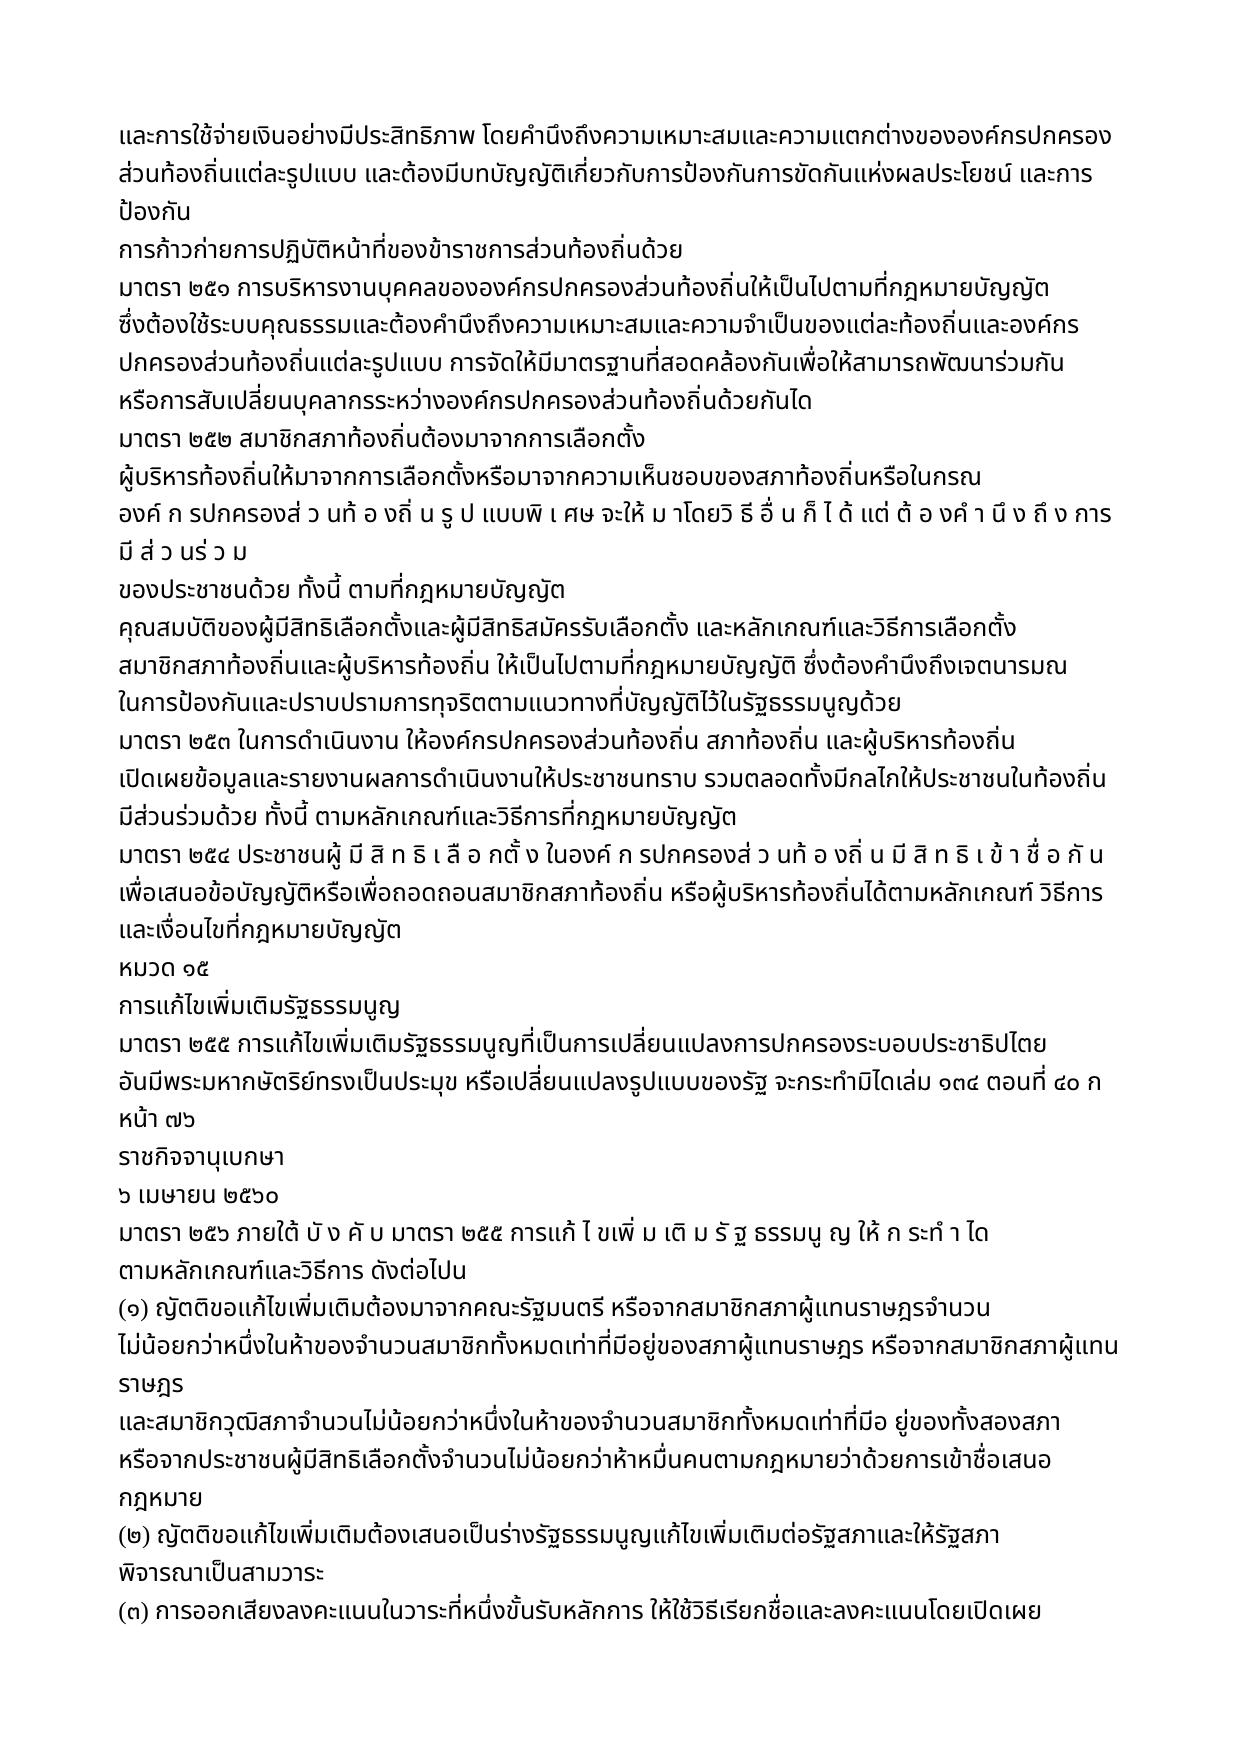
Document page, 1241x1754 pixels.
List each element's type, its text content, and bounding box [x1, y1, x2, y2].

text ของประชาชนด้วย ทั้งนี้ ตามที่กฎหมายบัญญัต [118, 572, 1122, 610]
text ตามหลักเกณฑ์และวิธีการ ดังต่อไปน [118, 1252, 1122, 1290]
text หรือการสับเปลี่ยนบุคลากรระหว่างองค์กรปกครองส่วนท้องถิ่นด้วยกันได [118, 383, 1122, 421]
text คุณสมบัติของผู้มีสิทธิเลือกตั้งและผู้มีสิทธิสมัครรับเลือกตั้ง และหลักเกณฑ์และวิธีการเลือกตั้ง [118, 610, 1122, 647]
text อันมีพระมหากษัตริย์ทรงเป็นประมุข หรือเปลี่ยนแปลงรูปแบบของรัฐ จะกระทํามิไดเล่ม ๑๓๔ ตอนที่ ๔๐ ก [118, 1063, 1122, 1101]
text ราชกิจจานุเบกษา [118, 1139, 1122, 1177]
text (๒) ญัตติขอแก้ไขเพิ่มเติมต้องเสนอเป็นร่างรัฐธรรมนูญแก้ไขเพิ่มเติมต่อรัฐสภาและให้รัฐสภา [118, 1517, 1122, 1555]
text มีส่วนร่วมด้วย ทั้งนี้ ตามหลักเกณฑ์และวิธีการที่กฎหมายบัญญัต [118, 799, 1122, 837]
text ไม่น้อยกว่าหนึ่งในห้าของจํานวนสมาชิกทั้งหมดเท่าที่มีอยู่ของสภาผู้แทนราษฎร หรือจากสมาชิกสภาผู้แทนราษฎร [118, 1328, 1122, 1404]
text สมาชิกสภาท้องถิ่นและผู้บริหารท้องถิ่น ให้เป็นไปตามที่กฎหมายบัญญัติ ซึ่งต้องคํานึงถึงเจตนารมณ [118, 647, 1122, 685]
text หน้า ๗๖ [118, 1101, 1122, 1139]
text มาตรา ๒๕๖ ภายใต้ บั ง คั บ มาตรา ๒๕๕ การแก้ ไ ขเพิ่ ม เติ ม รั ฐ ธรรมนู ญ ให้ ก ระทํ า ได [118, 1215, 1122, 1252]
text เพื่อเสนอข้อบัญญัติหรือเพื่อถอดถอนสมาชิกสภาท้องถิ่น หรือผู้บริหารท้องถิ่นได้ตามหลักเกณฑ์ วิธีการ [118, 874, 1122, 912]
text และเงื่อนไขที่กฎหมายบัญญัต [118, 912, 1122, 950]
text และการใช้จ่ายเงินอย่างมีประสิทธิภาพ โดยคํานึงถึงความเหมาะสมและความแตกต่างขององค์กรปกครอง [118, 118, 1122, 156]
text มาตรา ๒๕๑ การบริหารงานบุคคลขององค์กรปกครองส่วนท้องถิ่นให้เป็นไปตามที่กฎหมายบัญญัต [118, 269, 1122, 307]
text (๑) ญัตติขอแก้ไขเพิ่มเติมต้องมาจากคณะรัฐมนตรี หรือจากสมาชิกสภาผู้แทนราษฎรจํานวน [118, 1290, 1122, 1328]
text การแก้ไขเพิ่มเติมรัฐธรรมนูญ [118, 988, 1122, 1026]
text การก้าวก่ายการปฏิบัติหน้าที่ของข้าราชการส่วนท้องถิ่นด้วย [118, 232, 1122, 269]
text ผู้บริหารท้องถิ่นให้มาจากการเลือกตั้งหรือมาจากความเห็นชอบของสภาท้องถิ่นหรือในกรณ [118, 458, 1122, 496]
text ปกครองส่วนท้องถิ่นแต่ละรูปแบบ การจัดให้มีมาตรฐานที่สอดคล้องกันเพื่อให้สามารถพัฒนาร่วมกัน [118, 345, 1122, 383]
text หมวด ๑๕ [118, 950, 1122, 988]
text องค์ ก รปกครองส่ ว นท้ อ งถิ่ น รู ป แบบพิ เ ศษ จะให้ ม าโดยวิ ธี อื่ น ก็ ไ ด้ แต่ ต้ อ งคํ า นึ ง ถึ ง การมี ส่ ว นร่ ว ม [118, 496, 1122, 572]
text พิจารณาเป็นสามวาระ [118, 1555, 1122, 1593]
text ซึ่งต้องใช้ระบบคุณธรรมและต้องคํานึงถึงความเหมาะสมและความจําเป็นของแต่ละท้องถิ่นและองค์กร [118, 307, 1122, 345]
text มาตรา ๒๕๕ การแก้ไขเพิ่มเติมรัฐธรรมนูญที่เป็นการเปลี่ยนแปลงการปกครองระบอบประชาธิปไตย [118, 1026, 1122, 1063]
text (๓) การออกเสียงลงคะแนนในวาระที่หนึ่งขั้นรับหลักการ ให้ใช้วิธีเรียกชื่อและลงคะแนนโดยเปิดเผย [118, 1593, 1122, 1631]
text หรือจากประชาชนผู้มีสิทธิเลือกตั้งจํานวนไม่น้อยกว่าห้าหมื่นคนตามกฎหมายว่าด้วยการเข้าชื่อเสนอกฎหมาย [118, 1442, 1122, 1517]
text มาตรา ๒๕๔ ประชาชนผู้ มี สิ ท ธิ เ ลื อ กตั้ ง ในองค์ ก รปกครองส่ ว นท้ อ งถิ่ น มี สิ ท ธิ เ ข้ า ชื่ อ กั น [118, 837, 1122, 874]
text มาตรา ๒๕๒ สมาชิกสภาท้องถิ่นต้องมาจากการเลือกตั้ง [118, 421, 1122, 458]
text ๖ เมษายน ๒๕๖๐ [118, 1177, 1122, 1215]
text เปิดเผยข้อมูลและรายงานผลการดําเนินงานให้ประชาชนทราบ รวมตลอดทั้งมีกลไกให้ประชาชนในท้องถิ่น [118, 761, 1122, 799]
text ในการป้องกันและปราบปรามการทุจริตตามแนวทางที่บัญญัติไว้ในรัฐธรรมนูญด้วย [118, 685, 1122, 723]
text ส่วนท้องถิ่นแต่ละรูปแบบ และต้องมีบทบัญญัติเกี่ยวกับการป้องกันการขัดกันแห่งผลประโยชน์ และการป้องกัน [118, 156, 1122, 232]
text และสมาชิกวุฒิสภาจํานวนไม่น้อยกว่าหนึ่งในห้าของจํานวนสมาชิกทั้งหมดเท่าที่มีอ ยู่ของทั้งสองสภา [118, 1404, 1122, 1442]
text มาตรา ๒๕๓ ในการดําเนินงาน ให้องค์กรปกครองส่วนท้องถิ่น สภาท้องถิ่น และผู้บริหารท้องถิ่น [118, 723, 1122, 761]
